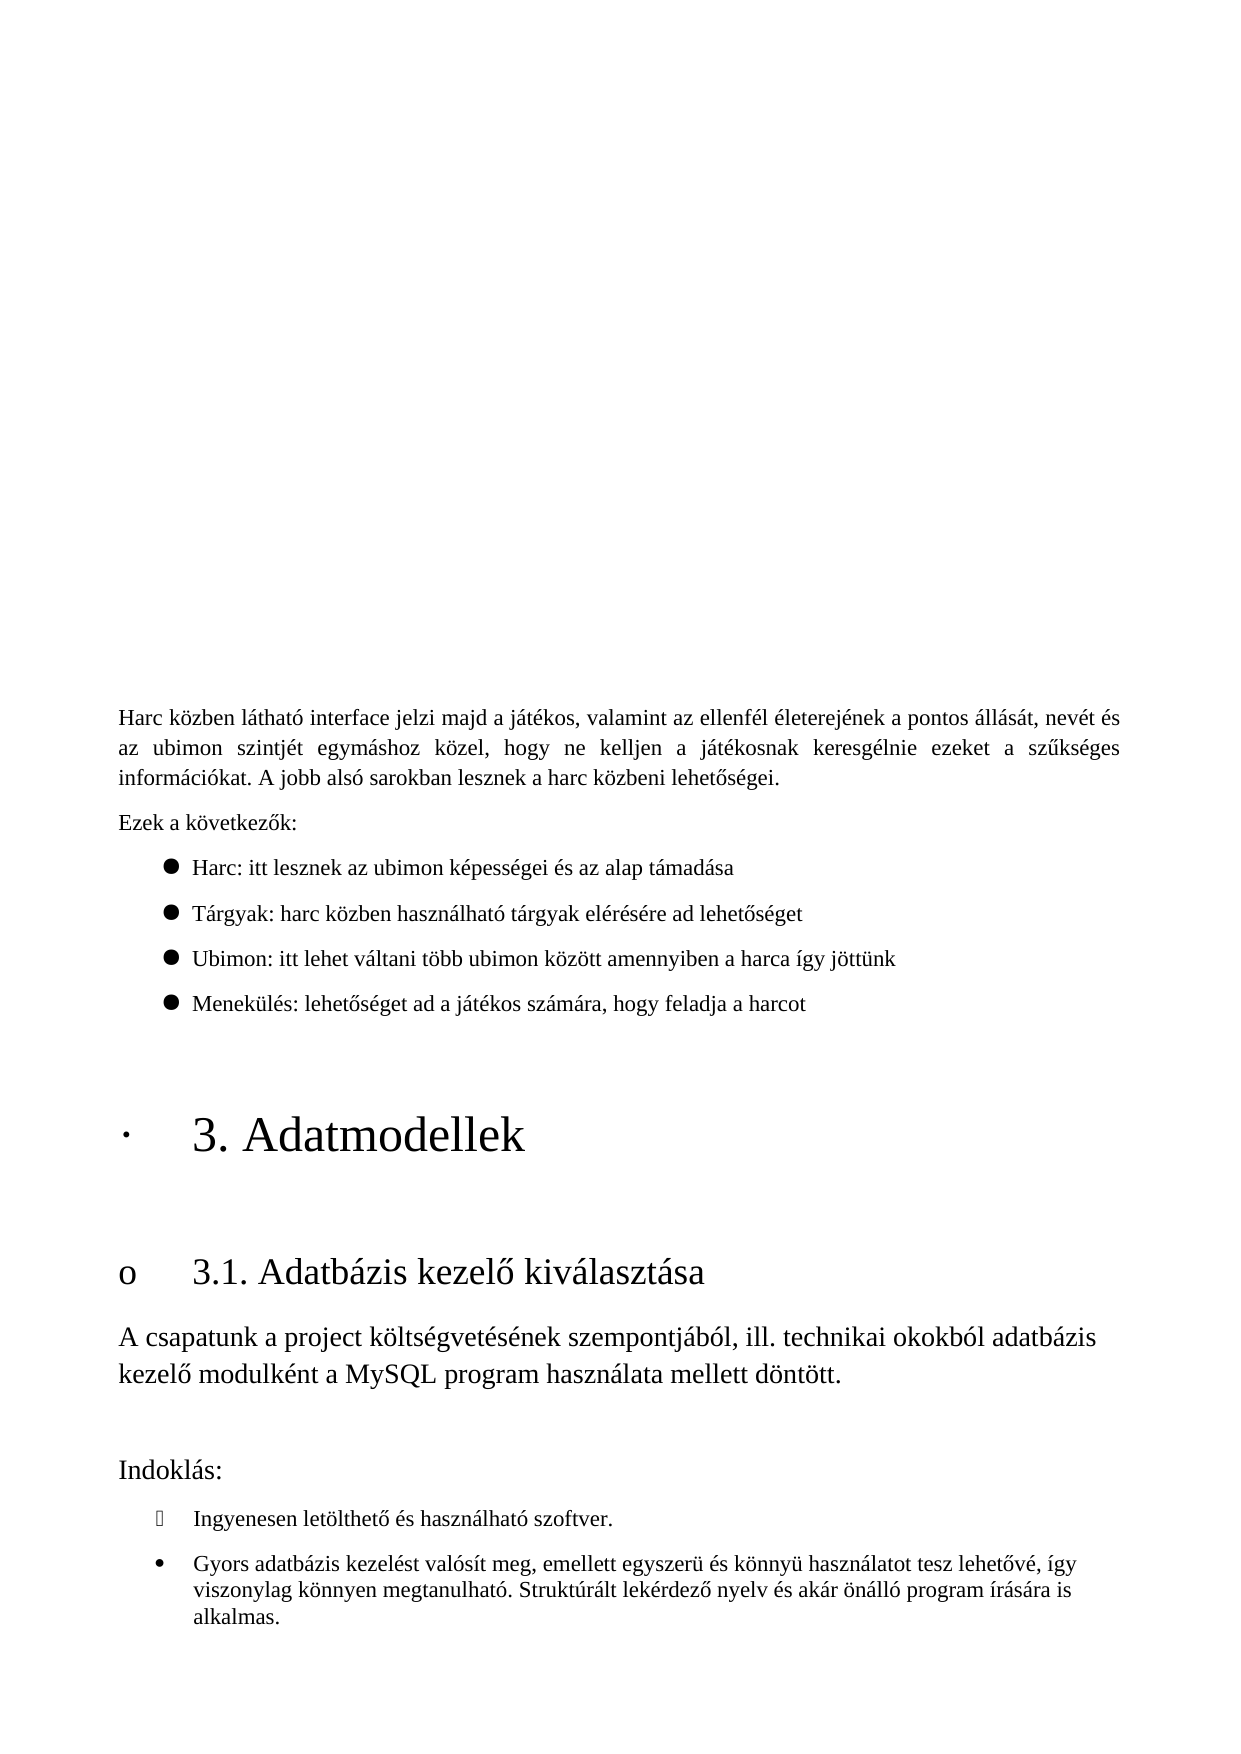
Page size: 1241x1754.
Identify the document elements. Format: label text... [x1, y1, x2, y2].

subtitle 3. Adatmodellek [118, 1105, 1122, 1163]
list Ingyenesen letölthető és használható szoftver. [156, 1505, 1122, 1532]
text Ezek a következők: [118, 809, 1122, 836]
subtitle 3.1. Adatbázis kezelő kiválasztása [118, 1249, 1122, 1292]
text A csapatunk a project költségvetésének szempontjából, ill. technikai okokból adatbázis kezelő modulként a MySQL program használata mellett döntött. [118, 1320, 1122, 1389]
list Ubimon: itt lehet váltani több ubimon között amennyiben a harca így jöttünk [162, 945, 1122, 971]
list Tárgyak: harc közben használható tárgyak elérésére ad lehetőséget [162, 900, 1122, 926]
list Gyors adatbázis kezelést valósít meg, emellett egyszerü és könnyü használatot tesz lehetővé, így viszonylag könnyen megtanulható. Struktúrált lekérdező nyelv és akár önálló program írására is alkalmas. [156, 1550, 1122, 1629]
text Indoklás: [118, 1453, 1122, 1486]
list Harc: itt lesznek az ubimon képességei és az alap támadása [162, 854, 1122, 881]
text Harc közben látható interface jelzi majd a játékos, valamint az ellenfél életerejének a pontos állását, nevét és az ubimon szintjét egymáshoz közel, hogy ne kelljen a játékosnak keresgélnie ezeket a szűkséges információkat. A jobb alsó sarokban lesznek a harc közbeni lehetőségei. [118, 704, 1122, 791]
list Menekülés: lehetőséget ad a játékos számára, hogy feladja a harcot [162, 990, 1122, 1016]
